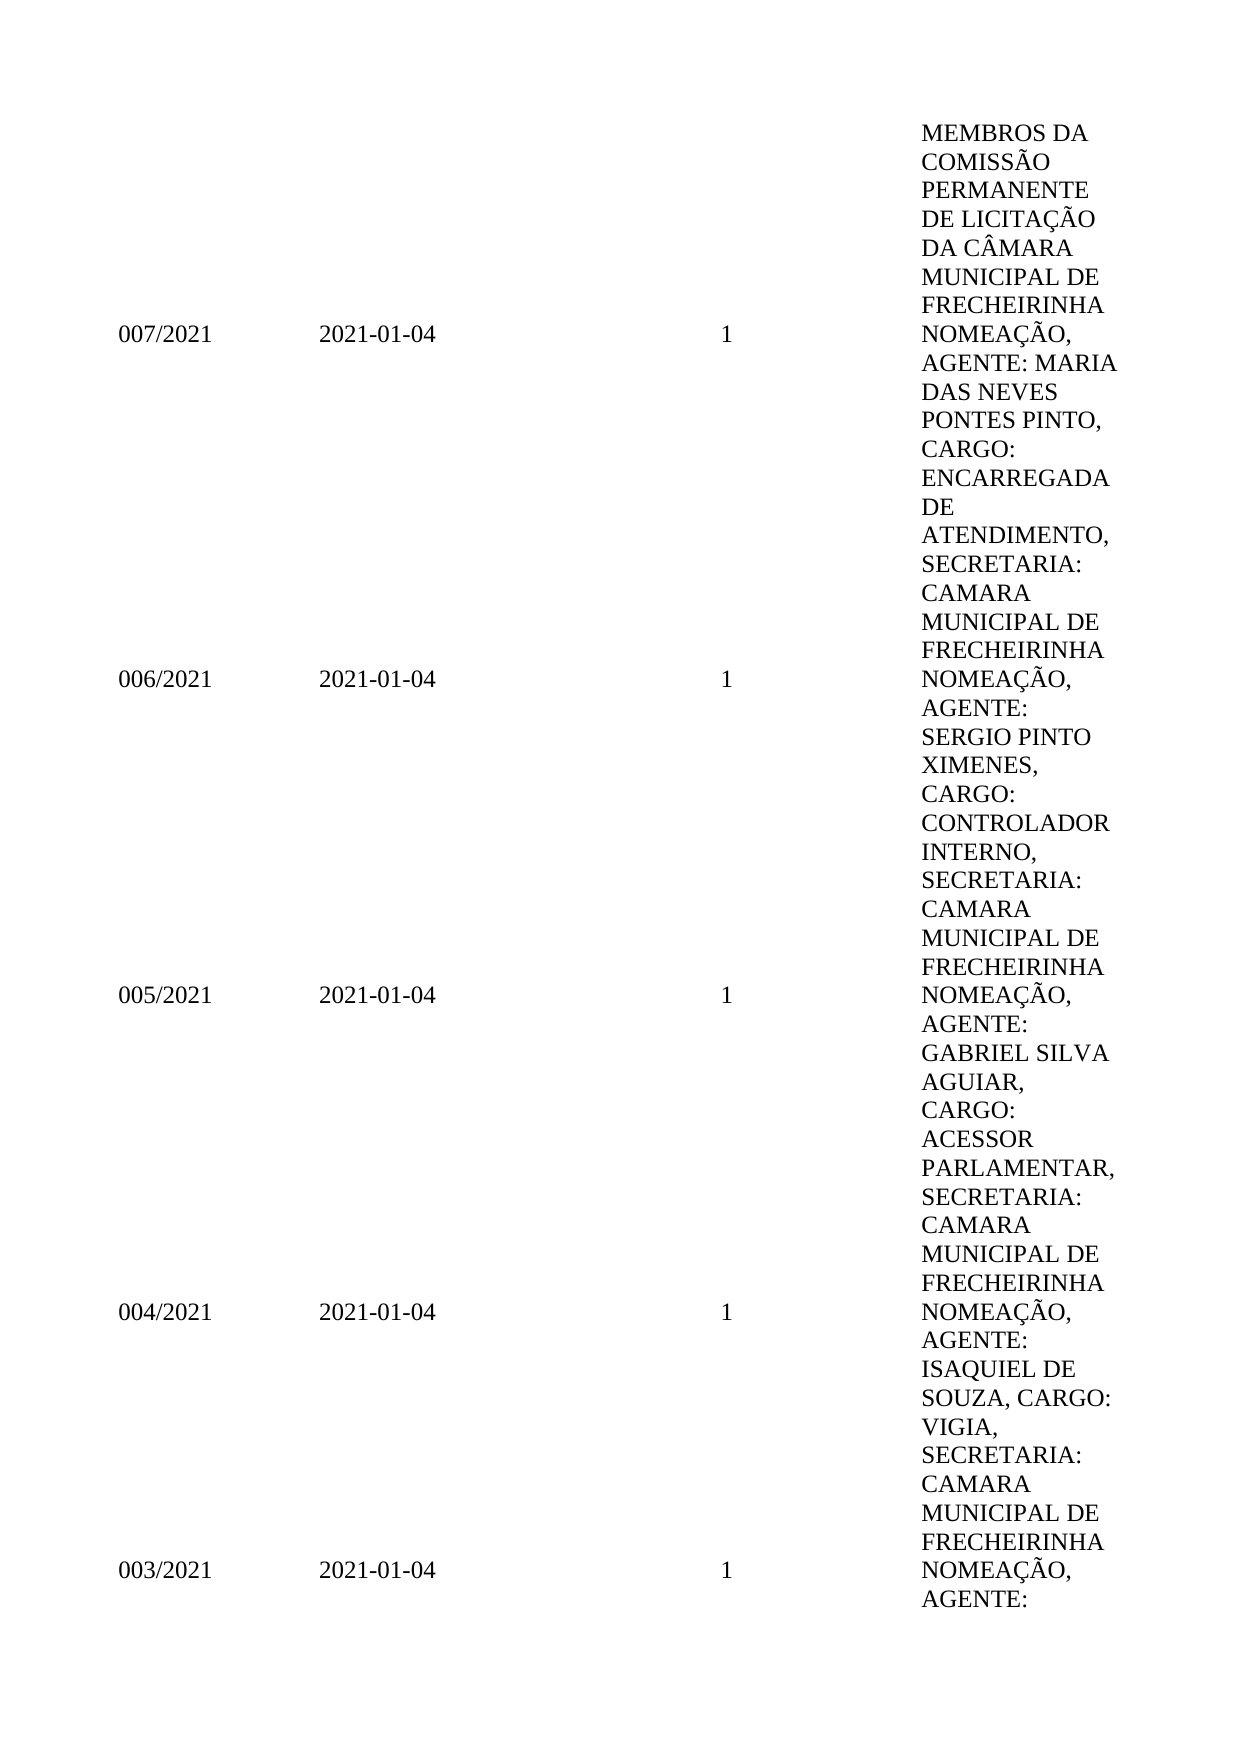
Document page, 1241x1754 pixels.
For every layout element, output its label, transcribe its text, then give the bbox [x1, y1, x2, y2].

table_cell [520, 118, 720, 319]
table_cell [520, 664, 720, 981]
table_cell NOMEAÇÃO, AGENTE: GABRIEL SILVA AGUIAR, CARGO: ACESSOR PARLAMENTAR, SECRETARIA: CAMARA MUNICIPAL DE FRECHEIRINHA [921, 981, 1122, 1297]
table_cell 2021-01-04 [319, 664, 519, 981]
table_cell [520, 1297, 720, 1556]
table_cell [520, 981, 720, 1297]
table_cell [319, 118, 519, 319]
table_cell NOMEAÇÃO, AGENTE: MARIA DAS NEVES PONTES PINTO, CARGO: ENCARREGADA DE ATENDIMENTO, SECRETARIA: CAMARA MUNICIPAL DE FRECHEIRINHA [921, 319, 1122, 664]
table_cell NOMEAÇÃO, AGENTE: [921, 1556, 1122, 1613]
table_cell 006/2021 [118, 664, 319, 981]
table_cell 1 [720, 1556, 921, 1613]
table_cell 1 [720, 664, 921, 981]
table_cell MEMBROS DA COMISSÃO PERMANENTE DE LICITAÇÃO DA CÂMARA MUNICIPAL DE FRECHEIRINHA [921, 118, 1122, 319]
table_cell 003/2021 [118, 1556, 319, 1613]
table_cell 1 [720, 1297, 921, 1556]
table_cell 2021-01-04 [319, 319, 519, 664]
table_cell [520, 319, 720, 664]
table_cell 2021-01-04 [319, 1556, 519, 1613]
table_cell [520, 1556, 720, 1613]
table_cell NOMEAÇÃO, AGENTE: ISAQUIEL DE SOUZA, CARGO: VIGIA, SECRETARIA: CAMARA MUNICIPAL DE FRECHEIRINHA [921, 1297, 1122, 1556]
table_cell NOMEAÇÃO, AGENTE: SERGIO PINTO XIMENES, CARGO: CONTROLADOR INTERNO, SECRETARIA: CAMARA MUNICIPAL DE FRECHEIRINHA [921, 664, 1122, 981]
table_cell 007/2021 [118, 319, 319, 664]
table_cell 2021-01-04 [319, 1297, 519, 1556]
table_cell 2021-01-04 [319, 981, 519, 1297]
table_cell 1 [720, 319, 921, 664]
table_cell 1 [720, 981, 921, 1297]
table_cell 005/2021 [118, 981, 319, 1297]
table_cell [720, 118, 921, 319]
table_cell 004/2021 [118, 1297, 319, 1556]
table_cell [118, 118, 319, 319]
